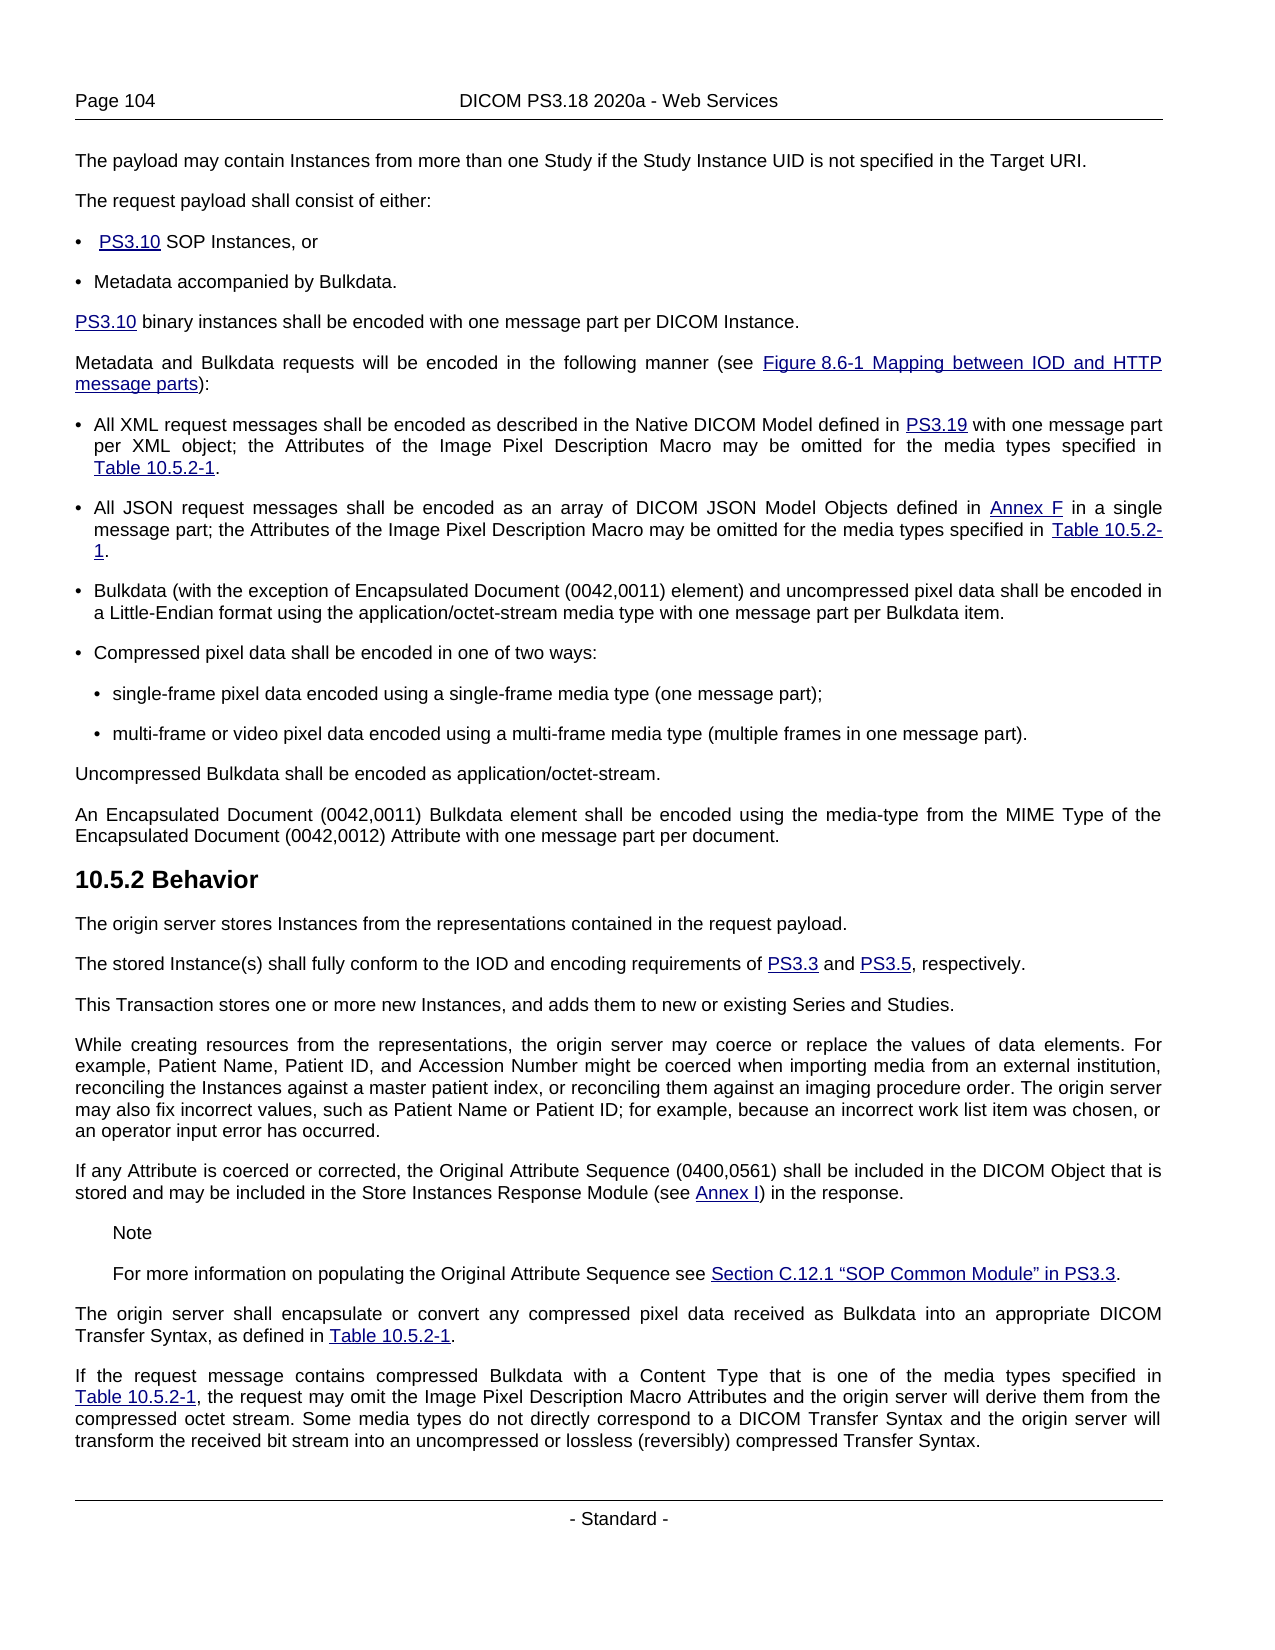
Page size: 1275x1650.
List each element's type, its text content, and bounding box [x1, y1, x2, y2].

text • Compressed pixel data shall be encoded in one of two ways: [75, 642, 1162, 664]
text Note [112, 1222, 1125, 1244]
text • multi-frame or video pixel data encoded using a multi-frame media type (multiple frames in one message part). [94, 723, 1162, 744]
text The origin server stores Instances from the representations contained in the request payload. [75, 913, 1162, 934]
text • All JSON request messages shall be encoded as an array of DICOM JSON Model Objects defined in Annex F in a single message part; the Attributes of the Image Pixel Description Macro may be omitted for the media types specified in Table 10.5.2-1. [75, 497, 1162, 562]
text • Bulkdata (with the exception of Encapsulated Document (0042,0011) element) and uncompressed pixel data shall be encoded in a Little-Endian format using the application/octet-stream media type with one message part per Bulkdata item. [75, 580, 1162, 623]
text • single-frame pixel data encoded using a single-frame media type (one message part); [94, 682, 1162, 704]
text Metadata and Bulkdata requests will be encoded in the following manner (see Figure 8.6-1 Mapping between IOD and HTTP message parts): [75, 352, 1162, 395]
text Uncompressed Bulkdata shall be encoded as application/octet-stream. [75, 763, 1162, 785]
text • All XML request messages shall be encoded as described in the Native DICOM Model defined in PS3.19 with one message part per XML object; the Attributes of the Image Pixel Description Macro may be omitted for the media types specified in Table 10.5.2-1. [75, 413, 1162, 478]
text The payload may contain Instances from more than one Study if the Study Instance UID is not specified in the Target URI. [75, 150, 1162, 172]
text The origin server shall encapsulate or convert any compressed pixel data received as Bulkdata into an appropriate DICOM Transfer Syntax, as defined in Table 10.5.2-1. [75, 1303, 1162, 1346]
text • Metadata accompanied by Bulkdata. [75, 271, 1162, 292]
text For more information on populating the Original Attribute Sequence see Section C.12.1 “SOP Common Module” in PS3.3. [112, 1262, 1125, 1284]
text An Encapsulated Document (0042,0011) Bulkdata element shall be encoded using the media-type from the MIME Type of the Encapsulated Document (0042,0012) Attribute with one message part per document. [75, 803, 1162, 847]
text 10.5.2 Behavior [75, 865, 1162, 894]
text If any Attribute is coerced or corrected, the Original Attribute Sequence (0400,0561) shall be included in the DICOM Object that is stored and may be included in the Store Instances Response Module (see Annex I) in the response. [75, 1160, 1162, 1203]
text While creating resources from the representations, the origin server may coerce or replace the values of data elements. For example, Patient Name, Patient ID, and Accession Number might be coerced when importing media from an external institution, reconciling the Instances against a master patient index, or reconciling them against an imaging procedure order. The origin server may also fix incorrect values, such as Patient Name or Patient ID; for example, because an incorrect work list item was chosen, or an operator input error has occurred. [75, 1034, 1162, 1142]
text The request payload shall consist of either: [75, 190, 1162, 212]
text If the request message contains compressed Bulkdata with a Content Type that is one of the media types specified in Table 10.5.2-1, the request may omit the Image Pixel Description Macro Attributes and the origin server will derive them from the compressed octet stream. Some media types do not directly correspond to a DICOM Transfer Syntax and the origin server will transform the received bit stream into an uncompressed or lossless (reversibly) compressed Transfer Syntax. [75, 1365, 1162, 1451]
text • PS3.10 SOP Instances, or [75, 231, 1162, 252]
text PS3.10 binary instances shall be encoded with one message part per DICOM Instance. [75, 311, 1162, 333]
text This Transaction stores one or more new Instances, and adds them to new or existing Series and Studies. [75, 993, 1162, 1015]
text The stored Instance(s) shall fully conform to the IOD and encoding requirements of PS3.3 and PS3.5, respectively. [75, 953, 1162, 975]
